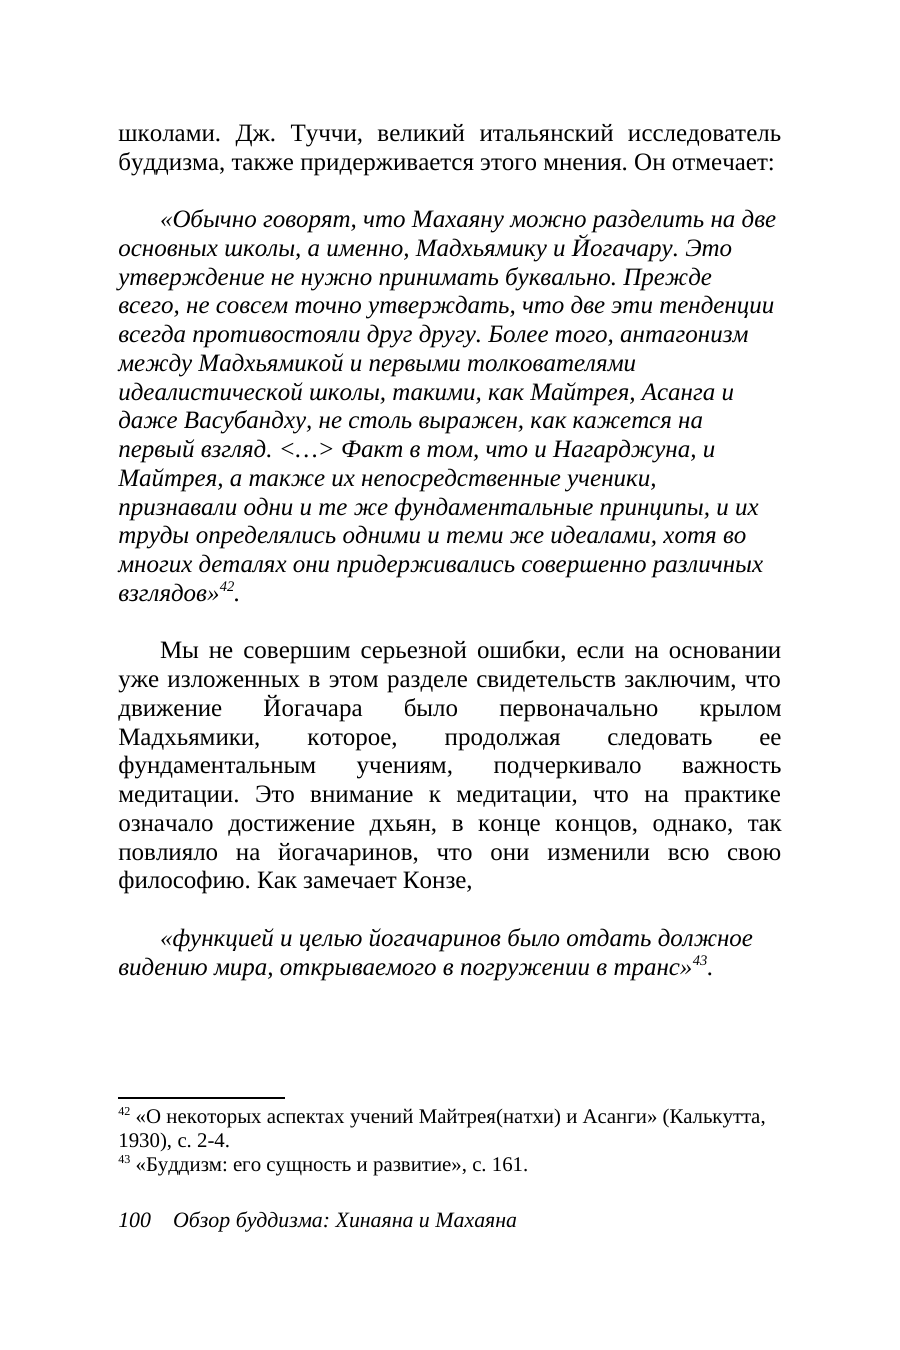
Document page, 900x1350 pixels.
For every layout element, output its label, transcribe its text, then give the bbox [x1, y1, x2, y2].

text «О некоторых аспектах учений Майтрея(натхи) и Асанги» (Калькутта, 1930), с. 2-4. [118, 1104, 782, 1152]
text «Буддизм: его сущность и развитие», с. 161. [118, 1152, 782, 1176]
text школами. Дж. Туччи, великий итальянский исследователь буддизма, также придерживается этого мнения. Он отмечает: [118, 118, 782, 176]
text «Обычно говорят, что Махаяну можно разделить на две основных школы, а именно, Мадхьямику и Йогачару. Это утверждение не нужно принимать буквально. Прежде всего, не совсем точно утверждать, что две эти тенденции всегда противостояли друг другу. Более того, антагонизм между Мадхьямикой и первыми толкователями идеалистической школы, такими, как Майтрея, Асанга и даже Васубандху, не столь выражен, как кажется на первый взгляд. <…> Факт в том, что и Нагарджуна, и Майтрея, а также их непосредственные ученики, признавали одни и те же фундаментальные принципы, и их труды определялись одними и теми же идеалами, хотя во многих деталях они придерживались совершенно различных взглядов». [118, 204, 782, 607]
text Мы не совершим серьезной ошибки, если на основании уже изложенных в этом разделе свидетельств заключим, что движение Йогачара было первоначально крылом Мадхьямики, которое, продолжая следовать ее фундаментальным учениям, подчеркивало важность медитации. Это внимание к медитации, что на практике означало достижение дхьян, в конце концов, однако, так повлияло на йогачаринов, что они изменили всю свою философию. Как замечает Конзе, [118, 636, 782, 894]
text «функцией и целью йогачаринов было отдать должное видению мира, открываемого в погружении в транс». [118, 923, 782, 981]
